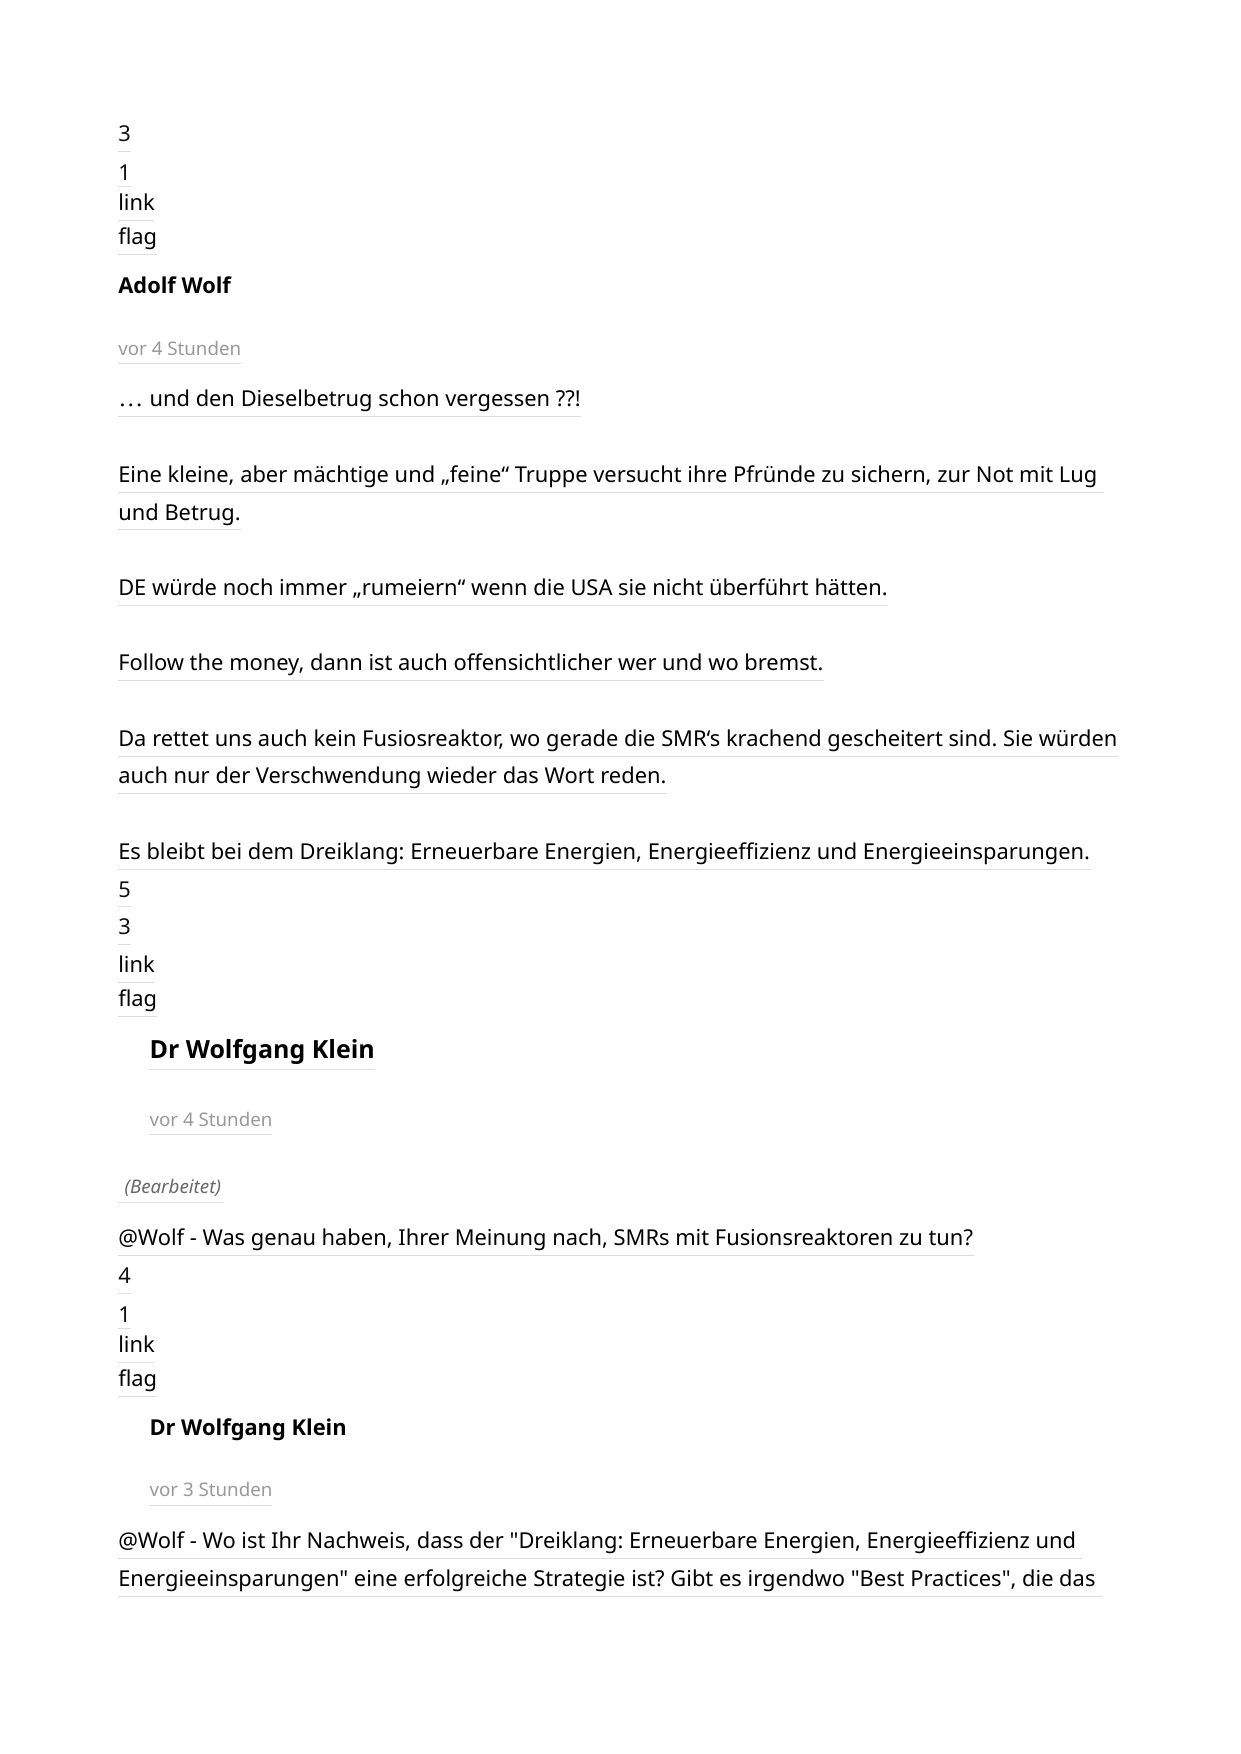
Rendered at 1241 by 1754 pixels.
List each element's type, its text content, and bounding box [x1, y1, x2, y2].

text 3 [118, 118, 1122, 152]
text link [118, 949, 1122, 983]
text 5 [118, 874, 1122, 907]
text vor 4 Stunden [149, 1106, 1117, 1135]
text … und den Dieselbetrug schon vergessen ??! Eine kleine, aber mächtige und „feine“ Truppe versucht ihre Pfründe zu sichern, zur Not mit Lug und Betrug. DE würde noch immer „rumeiern“ wenn die USA sie nicht überführt hätten. Follow the money, dann ist auch offensichtlicher wer und wo bremst. Da rettet uns auch kein Fusiosreaktor, wo gerade die SMR‘s krachend gescheitert sind. Sie würden auch nur der Verschwendung wieder das Wort reden. Es bleibt bei dem Dreiklang: Erneuerbare Energien, Energieeffizienz und Energieeinsparungen. [118, 383, 1122, 870]
text vor 4 Stunden [118, 335, 1117, 364]
text @Wolf - Wo ist Ihr Nachweis, dass der "Dreiklang: Erneuerbare Energien, Energieeffizienz und Energieeinsparungen" eine erfolgreiche Strategie ist? Gibt es irgendwo "Best Practices", die das [118, 1525, 1122, 1597]
text Dr Wolfgang Klein [149, 1032, 1122, 1070]
text link [118, 1329, 1122, 1363]
text Adolf Wolf [118, 270, 1122, 300]
text 1 [118, 156, 1122, 187]
text Dr Wolfgang Klein [149, 1412, 1122, 1442]
text 4 [118, 1260, 1122, 1294]
text vor 3 Stunden [149, 1477, 1117, 1506]
text flag [118, 221, 1122, 255]
text 1 [118, 1298, 1122, 1329]
text flag [118, 1363, 1122, 1397]
text 3 [118, 911, 1122, 945]
text flag [118, 983, 1122, 1017]
text @Wolf - Was genau haben, Ihrer Meinung nach, SMRs mit Fusionsreaktoren zu tun? [118, 1222, 1122, 1256]
text (Bearbeitet) [118, 1170, 1122, 1203]
text link [118, 187, 1122, 221]
